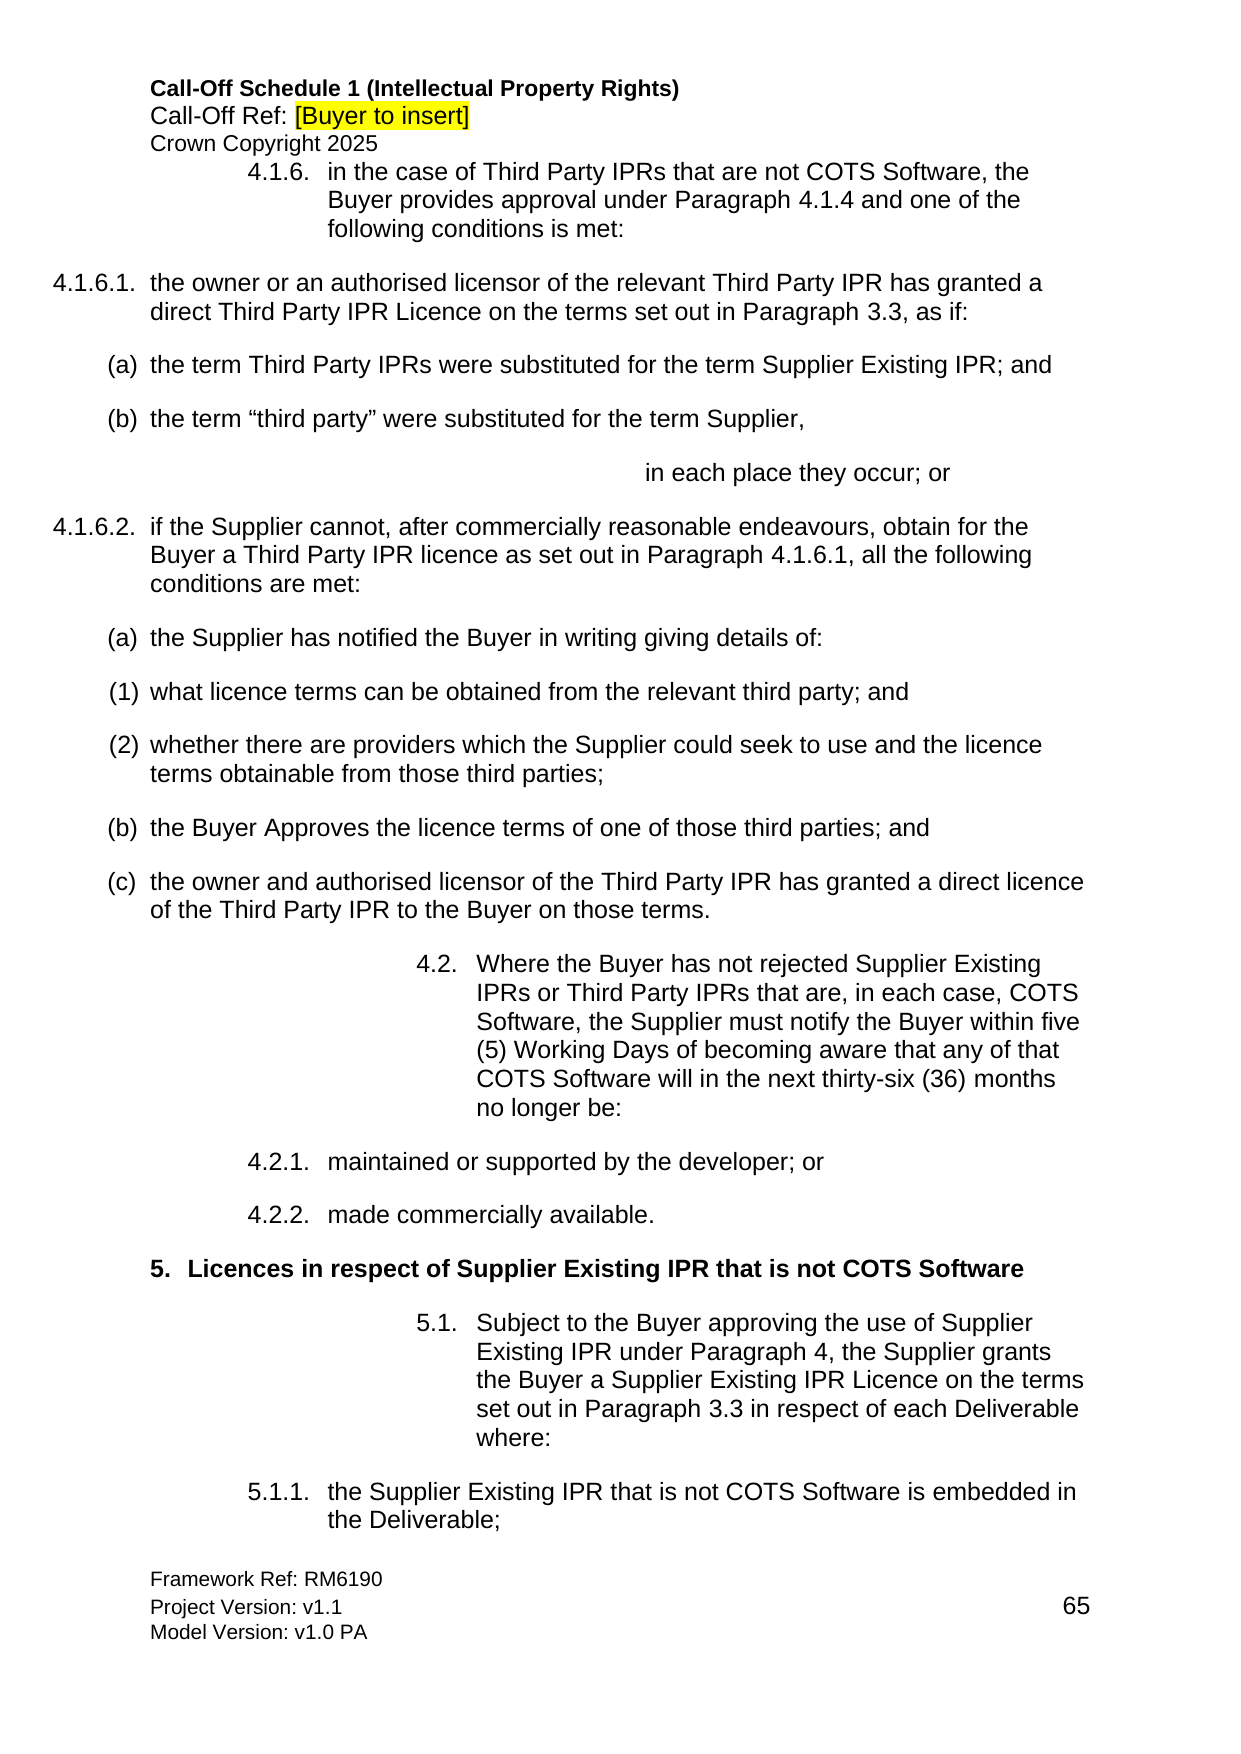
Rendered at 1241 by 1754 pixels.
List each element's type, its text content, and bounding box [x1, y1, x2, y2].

subtitle Where the Buyer has not rejected Supplier Existing IPRs or Third Party IPRs that are, in each case, COTS Software, the Supplier must notify the Buyer within five (5) Working Days of becoming aware that any of that COTS Software will in the next thirty-six (36) months no longer be: [416, 949, 1090, 1121]
subtitle in the case of Third Party IPRs that are not COTS Software, the Buyer provides approval under Paragraph 4.1.4 and one of the following conditions is met: [247, 156, 1090, 243]
subtitle in each place they occur; or [375, 458, 1090, 486]
subtitle maintained or supported by the developer; or [247, 1146, 1090, 1175]
subtitle the owner or an authorised licensor of the relevant Third Party IPR has granted a direct Third Party IPR Licence on the terms set out in Paragraph 3.3, as if: [53, 268, 1090, 325]
subtitle the Buyer Approves the licence terms of one of those third parties; and [107, 813, 1090, 841]
subtitle the term Third Party IPRs were substituted for the term Supplier Existing IPR; and [107, 350, 1090, 379]
subtitle whether there are providers which the Supplier could seek to use and the licence terms obtainable from those third parties; [109, 730, 1090, 788]
subtitle if the Supplier cannot, after commercially reasonable endeavours, obtain for the Buyer a Third Party IPR licence as set out in Paragraph 4.1.6.1, all the following conditions are met: [53, 511, 1090, 598]
subtitle made commercially available. [247, 1200, 1090, 1229]
subtitle the term “third party” were substituted for the term Supplier, [107, 404, 1090, 433]
subtitle what licence terms can be obtained from the relevant third party; and [109, 676, 1090, 705]
subtitle the Supplier Existing IPR that is not COTS Software is embedded in the Deliverable; [247, 1476, 1090, 1534]
subtitle the Supplier has notified the Buyer in writing giving details of: [107, 623, 1090, 651]
subtitle Subject to the Buyer approving the use of Supplier Existing IPR under Paragraph 4, the Supplier grants the Buyer a Supplier Existing IPR Licence on the terms set out in Paragraph 3.3 in respect of each Deliverable where: [416, 1308, 1090, 1451]
subtitle the owner and authorised licensor of the Third Party IPR has granted a direct licence of the Third Party IPR to the Buyer on those terms. [107, 866, 1090, 924]
subtitle Licences in respect of Supplier Existing IPR that is not COTS Software [150, 1254, 1090, 1283]
